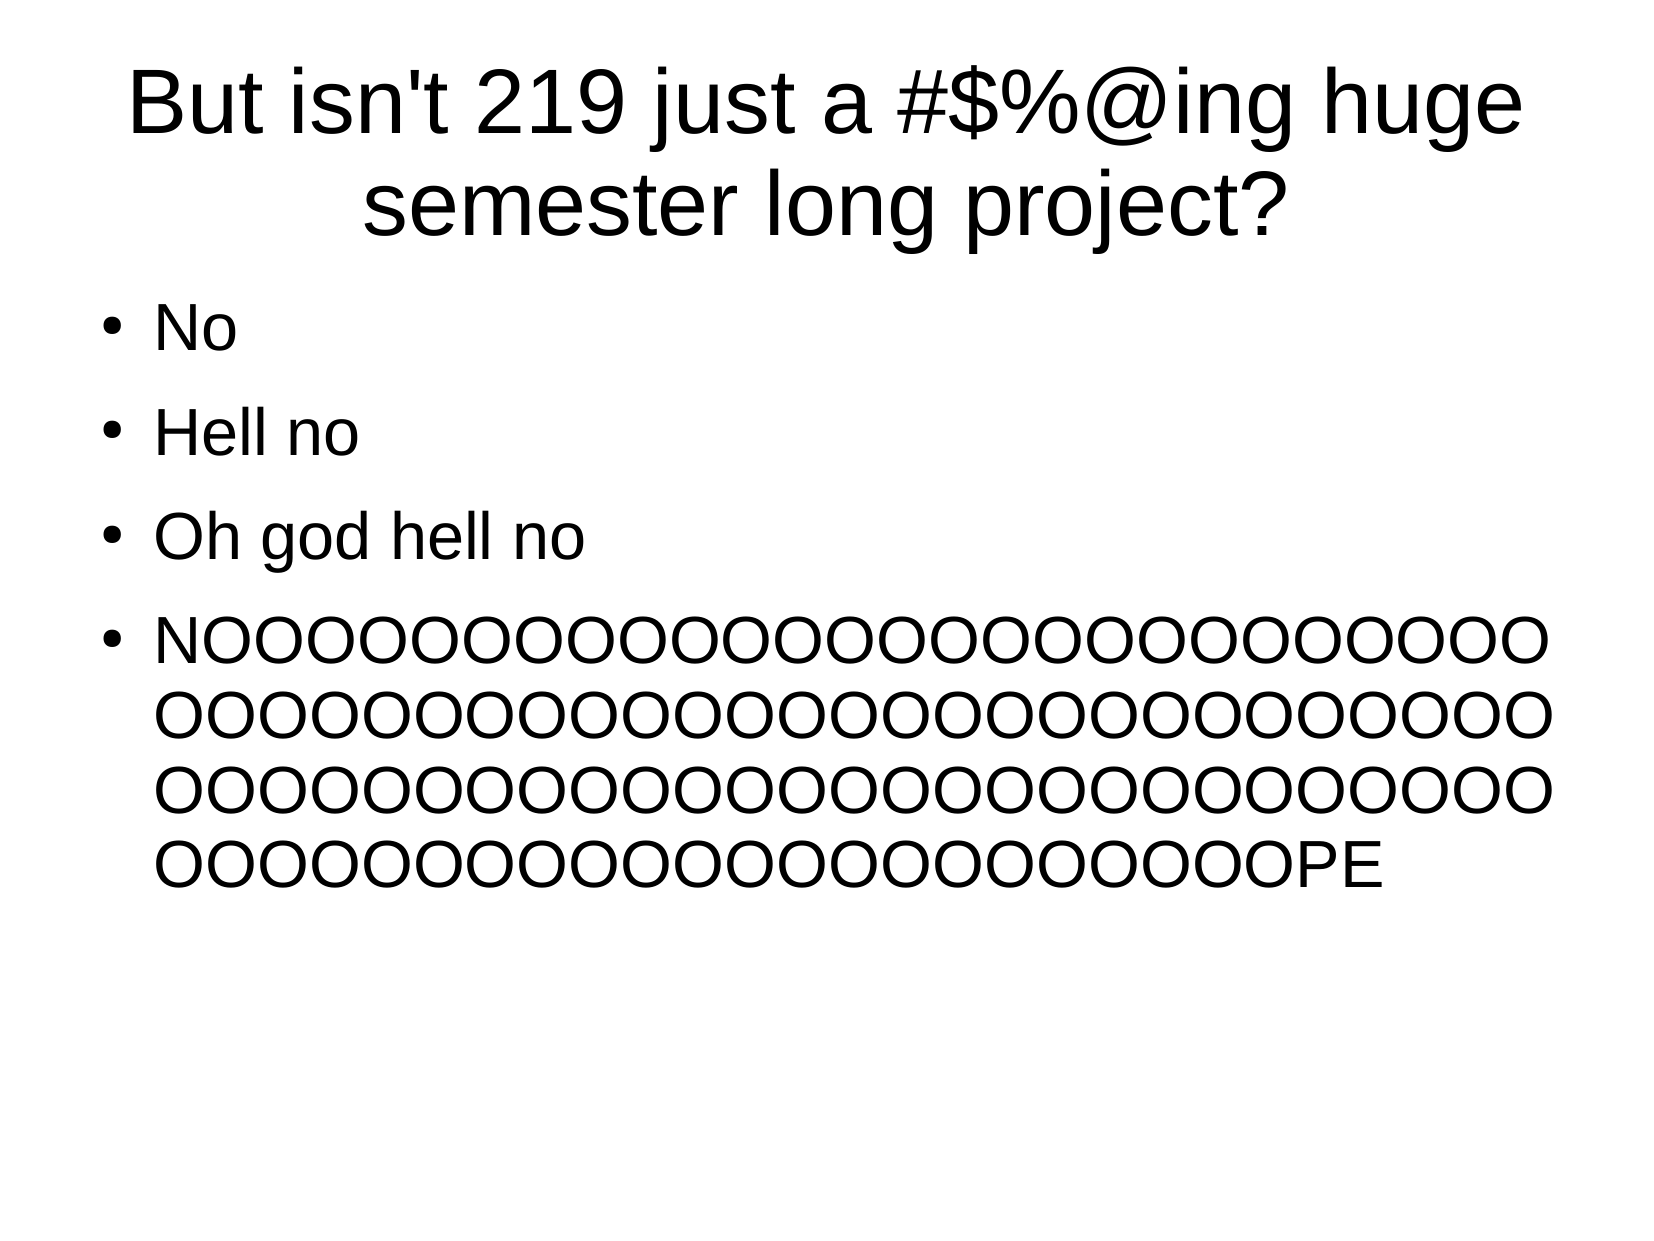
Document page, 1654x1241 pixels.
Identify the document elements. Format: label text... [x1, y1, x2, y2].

list No Hell no Oh god hell no NOOOOOOOOOOOOOOOOOOOOOOOOOOOOOOOOOOOOOOOOOOOOOOOOOOOOOOOOOOOOOOOOOOOOOOOOOOOOOOOOOOOOOOOOOOOOOOOOOOOOOOPE [82, 290, 1571, 1010]
title But isn't 219 just a #$%@ing huge semester long project? [82, 49, 1571, 257]
